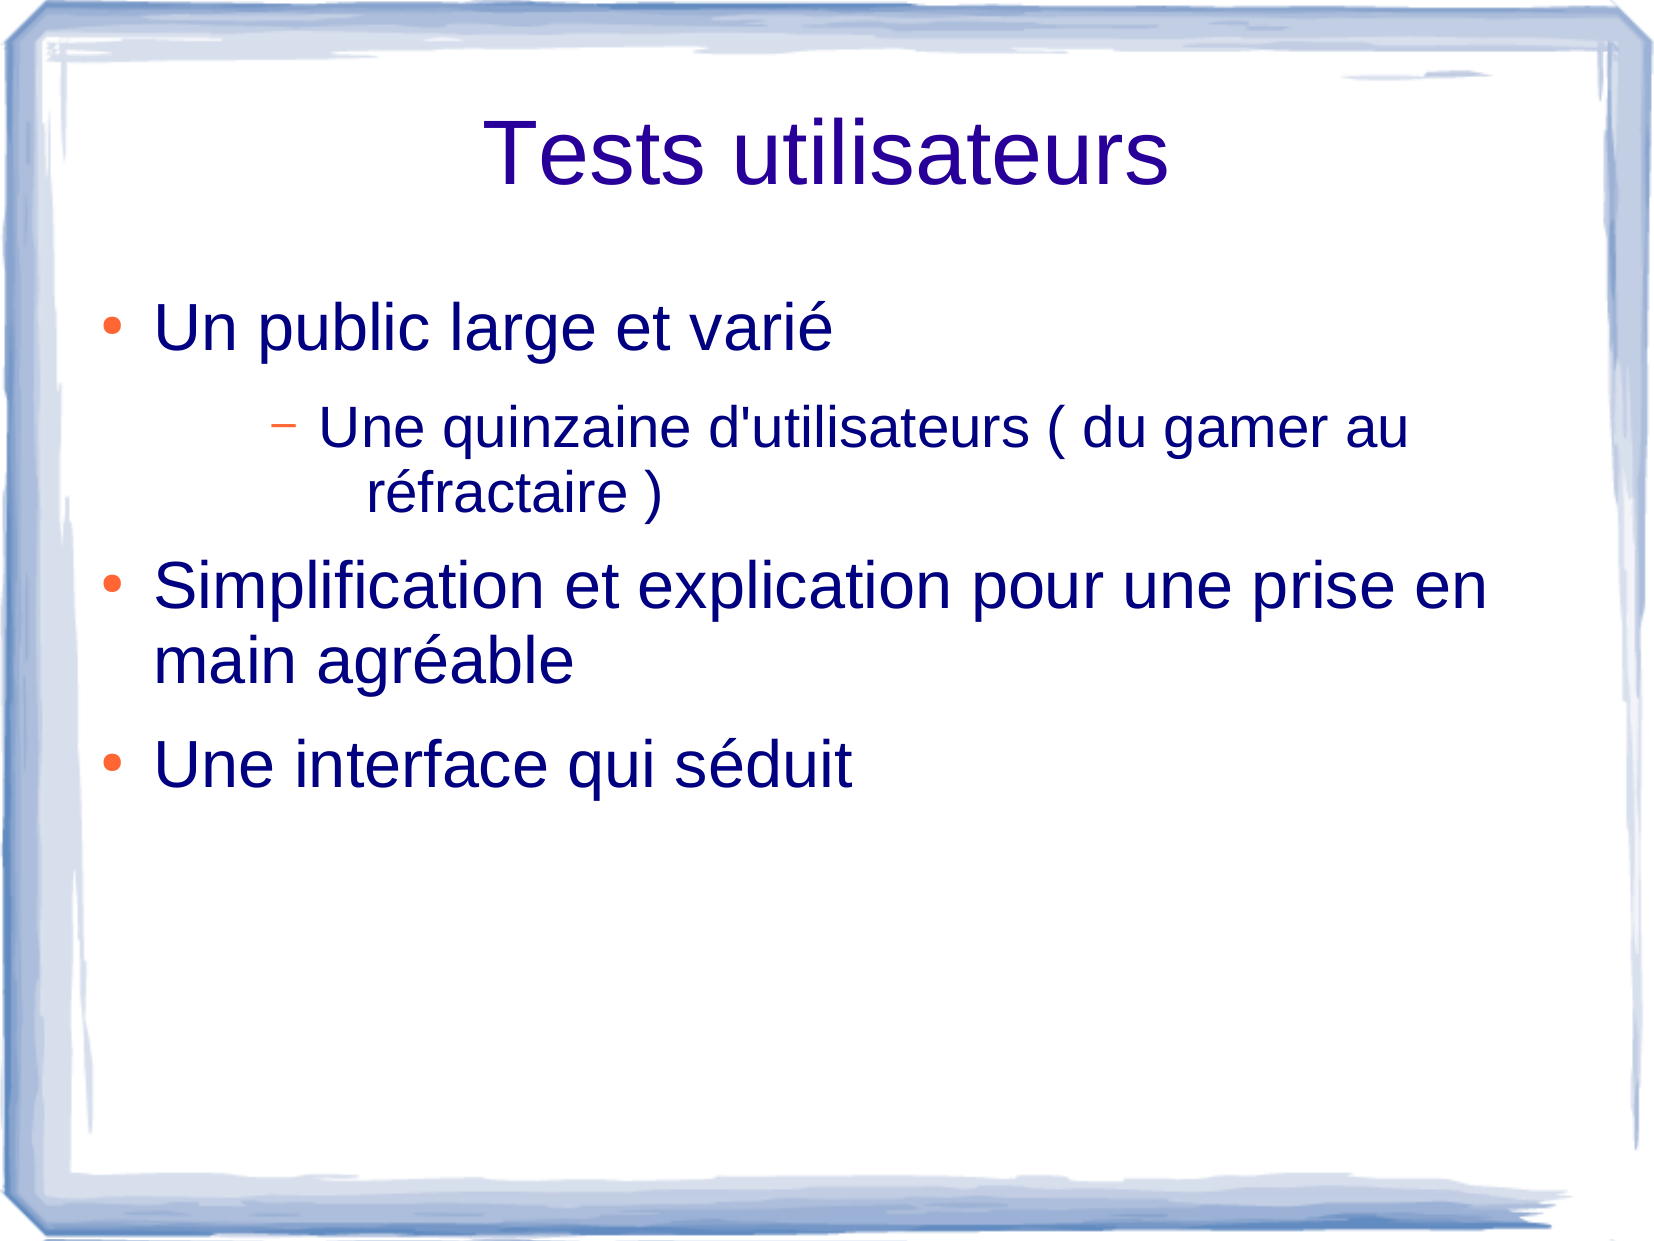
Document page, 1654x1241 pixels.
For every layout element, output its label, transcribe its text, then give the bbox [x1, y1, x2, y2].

title Tests utilisateurs [82, 49, 1571, 257]
list Un public large et varié Une quinzaine d'utilisateurs ( du gamer au réfractaire ) Simplification et explication pour une prise en main agréable Une interface qui séduit [82, 290, 1538, 1010]
picture [0, 0, 1654, 1241]
